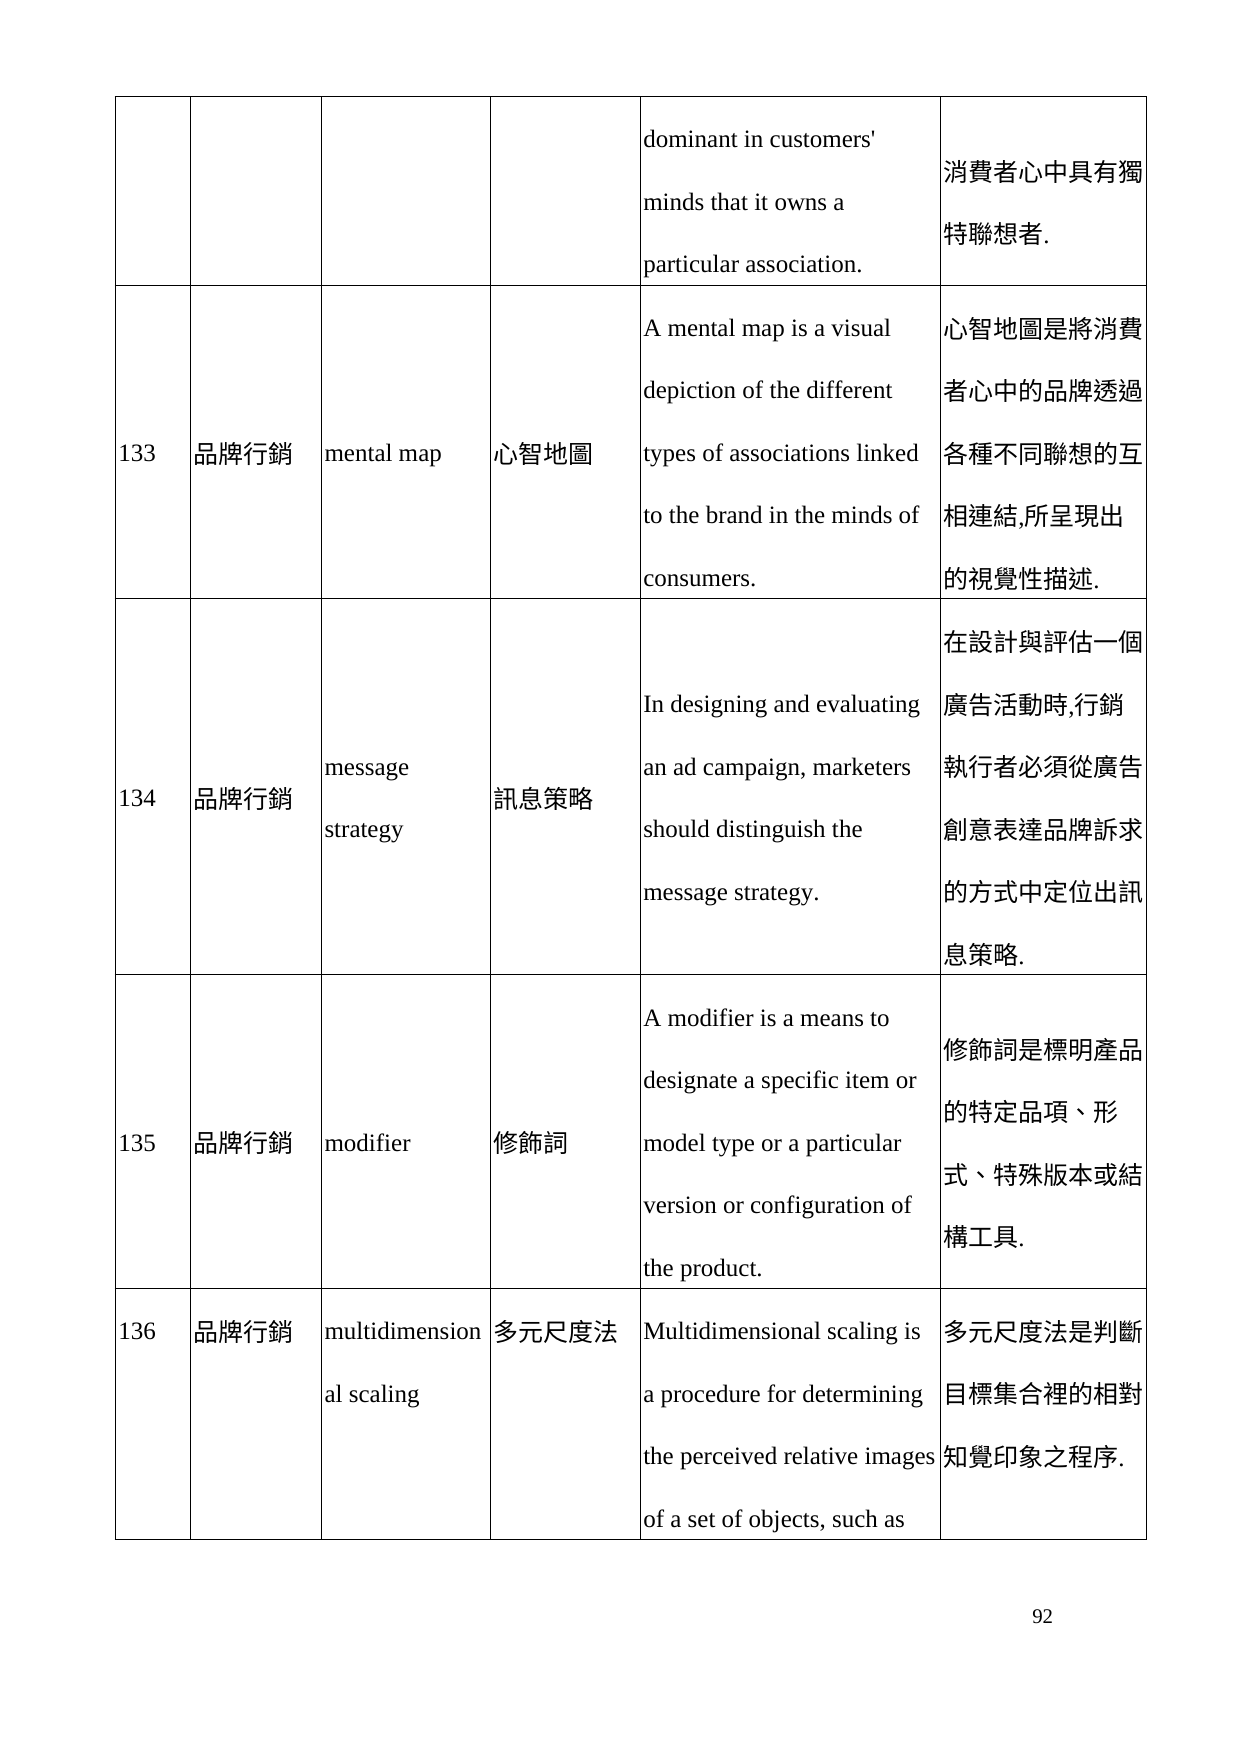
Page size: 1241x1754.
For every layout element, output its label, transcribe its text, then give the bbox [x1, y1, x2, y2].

table_cell 135 [116, 975, 190, 1288]
table_cell 消費者心中具有獨特聯想者. [941, 97, 1146, 285]
table_cell 在設計與評估一個廣告活動時,行銷執行者必須從廣告創意表達品牌訴求的方式中定位出訊息策略. [941, 599, 1146, 974]
table_cell modifier [322, 975, 490, 1288]
table_cell A mental map is a visual depiction of the different types of associations linked to the brand in the minds of consumers. [641, 286, 940, 598]
table_cell message strategy [322, 599, 490, 974]
table_cell [491, 97, 640, 285]
table_cell 心智地圖是將消費者心中的品牌透過各種不同聯想的互相連結,所呈現出的視覺性描述. [941, 286, 1146, 598]
table_cell Multidimensional scaling is a procedure for determining the perceived relative images of a set of objects, such as [641, 1289, 940, 1539]
table_cell [322, 97, 490, 285]
table_cell 品牌行銷 [191, 975, 321, 1288]
table_cell 修飾詞是標明產品的特定品項、形式、特殊版本或結構工具. [941, 975, 1146, 1288]
table_cell 136 [116, 1289, 190, 1539]
table_cell 133 [116, 286, 190, 598]
table_cell 訊息策略 [491, 599, 640, 974]
table_cell multidimensional scaling [322, 1289, 490, 1539]
table_cell 心智地圖 [491, 286, 640, 598]
table_cell 品牌行銷 [191, 599, 321, 974]
table_cell In designing and evaluating an ad campaign, marketers should distinguish the message strategy. [641, 599, 940, 974]
table_cell [116, 97, 190, 285]
table_cell 品牌行銷 [191, 1289, 321, 1539]
table_cell A modifier is a means to designate a specific item or model type or a particular version or configuration of the product. [641, 975, 940, 1288]
table_cell [191, 97, 321, 285]
table_cell dominant in customers' minds that it owns a particular association. [641, 97, 940, 285]
table_cell 多元尺度法 [491, 1289, 640, 1539]
table_cell 修飾詞 [491, 975, 640, 1288]
table_cell 多元尺度法是判斷目標集合裡的相對知覺印象之程序. [941, 1289, 1146, 1539]
table_cell 134 [116, 599, 190, 974]
table_cell 品牌行銷 [191, 286, 321, 598]
table_cell mental map [322, 286, 490, 598]
